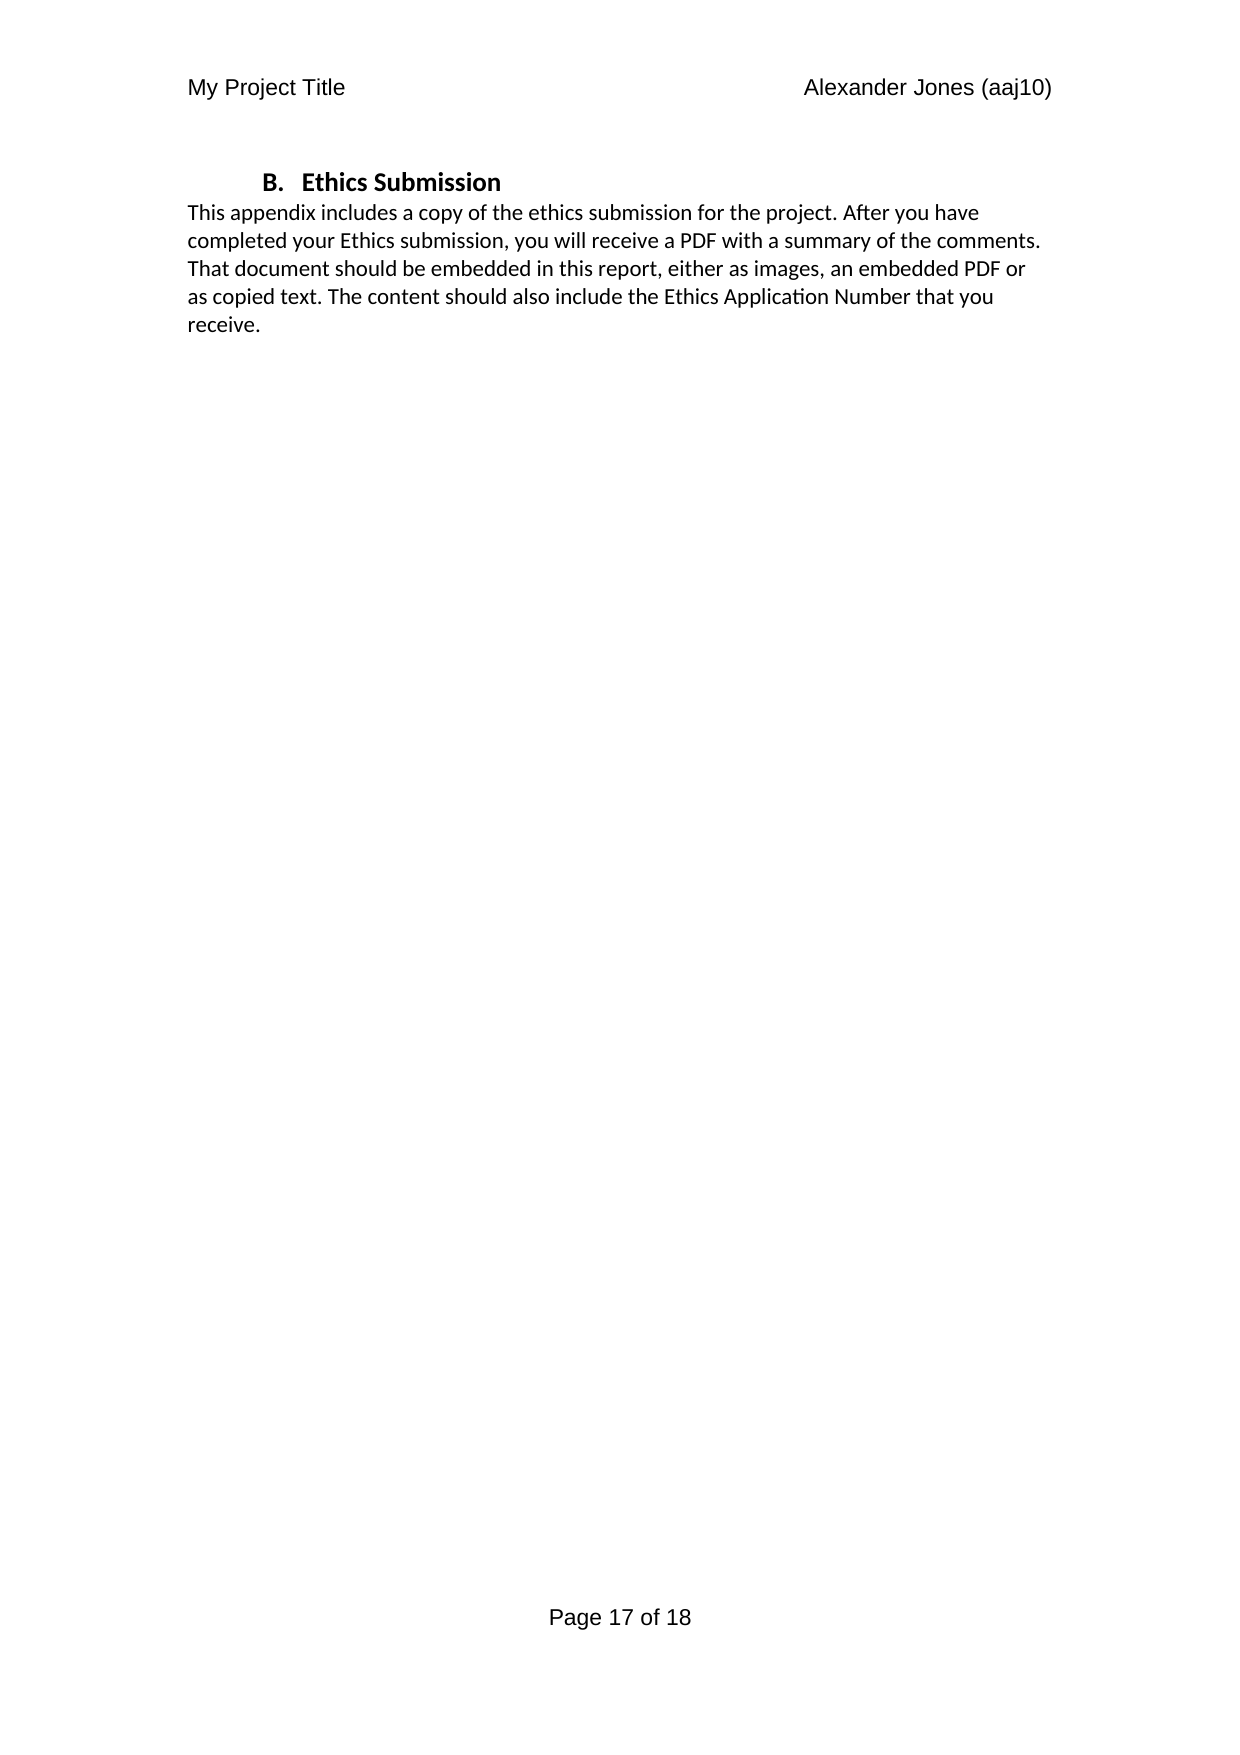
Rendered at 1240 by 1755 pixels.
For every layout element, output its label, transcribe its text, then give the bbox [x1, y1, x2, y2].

text This appendix includes a copy of the ethics submission for the project. After you have completed your Ethics submission, you will receive a PDF with a summary of the comments. That document should be embedded in this report, either as images, an embedded PDF or as copied text. The content should also include the Ethics Application Number that you receive. [187, 198, 1052, 338]
list Ethics Submission [262, 165, 1052, 198]
